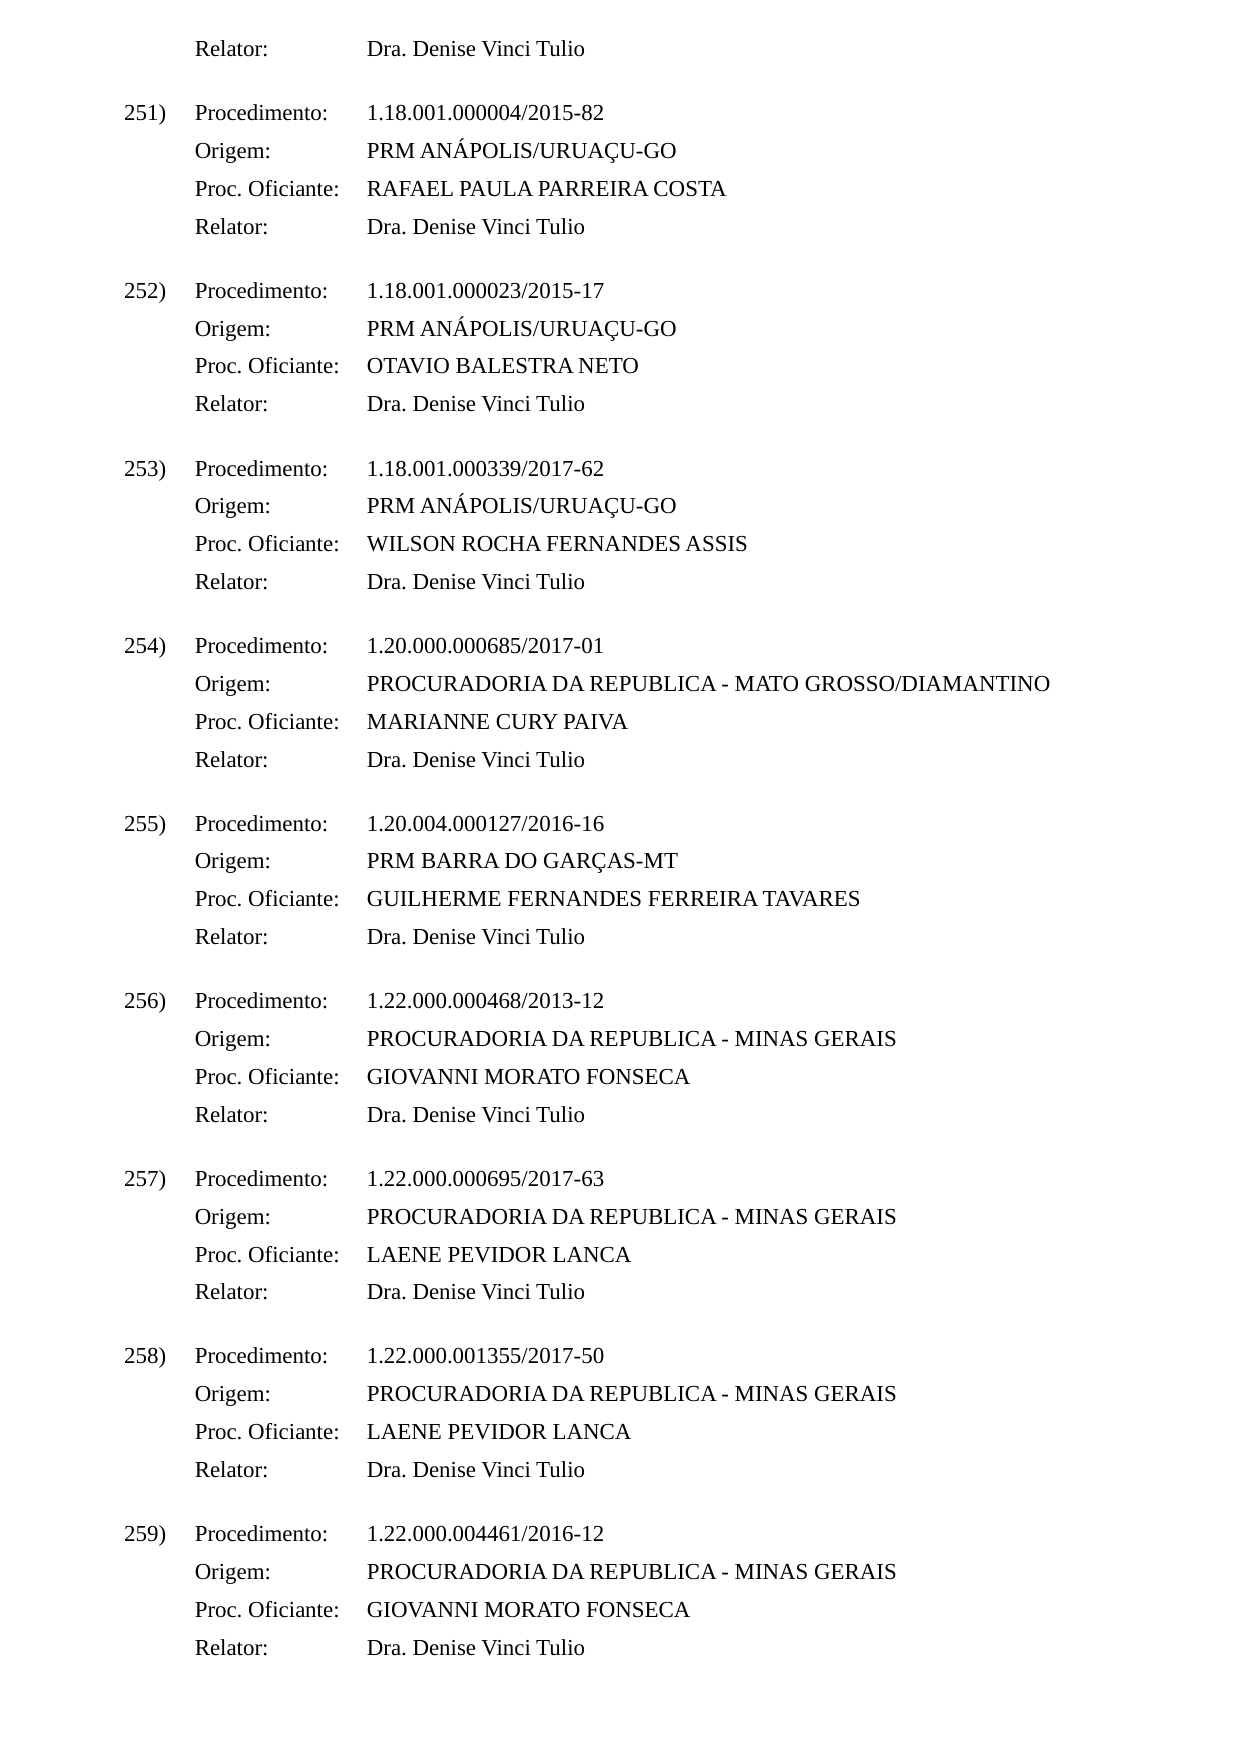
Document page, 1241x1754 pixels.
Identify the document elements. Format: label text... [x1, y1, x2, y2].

table_cell [118, 347, 189, 385]
table_cell [118, 1273, 189, 1311]
table_cell Origem: [189, 487, 361, 524]
table_cell RAFAEL PAULA PARREIRA COSTA [361, 169, 1122, 207]
table_cell [118, 880, 189, 917]
table_cell [118, 30, 189, 67]
table_header Procedimento: [189, 1337, 361, 1375]
table_header 1.20.004.000127/2016-16 [361, 804, 1122, 842]
table_header 1.18.001.000339/2017-62 [361, 449, 1122, 487]
table_header Procedimento: [189, 982, 361, 1019]
table_header 1.18.001.000023/2015-17 [361, 271, 1122, 309]
table_cell PRM ANÁPOLIS/URUAÇU-GO [361, 309, 1122, 347]
table_cell [118, 1020, 189, 1057]
table_cell [118, 169, 189, 207]
table_cell [118, 1375, 189, 1412]
table_header 255) [118, 804, 189, 842]
table_header 258) [118, 1337, 189, 1375]
table_cell [118, 1450, 189, 1488]
table_header 254) [118, 626, 189, 664]
table_cell [118, 1413, 189, 1450]
table_cell [118, 740, 189, 778]
table_cell Relator: [189, 562, 361, 600]
table_cell LAENE PEVIDOR LANCA [361, 1235, 1122, 1273]
table_cell Origem: [189, 1552, 361, 1590]
table_cell Origem: [189, 664, 361, 702]
table_header 257) [118, 1159, 189, 1197]
table_cell Origem: [189, 1375, 361, 1412]
table_cell Relator: [189, 207, 361, 245]
table_cell Relator: [189, 1273, 361, 1311]
table_cell Relator: [189, 30, 361, 67]
table_cell [118, 842, 189, 880]
table_cell WILSON ROCHA FERNANDES ASSIS [361, 525, 1122, 562]
table_cell Proc. Oficiante: [189, 347, 361, 385]
table_cell Dra. Denise Vinci Tulio [361, 1273, 1122, 1311]
table_cell [118, 1095, 189, 1133]
table_header Procedimento: [189, 449, 361, 487]
table_cell [118, 309, 189, 347]
table_cell PROCURADORIA DA REPUBLICA - MATO GROSSO/DIAMANTINO [361, 664, 1122, 702]
table_header 253) [118, 449, 189, 487]
table_cell [118, 207, 189, 245]
table_header 1.18.001.000004/2015-82 [361, 94, 1122, 131]
table_header 1.22.000.001355/2017-50 [361, 1337, 1122, 1375]
table_header 1.22.000.004461/2016-12 [361, 1515, 1122, 1552]
table_header Procedimento: [189, 626, 361, 664]
table_header 1.22.000.000468/2013-12 [361, 982, 1122, 1019]
table_cell Dra. Denise Vinci Tulio [361, 740, 1122, 778]
table_cell Dra. Denise Vinci Tulio [361, 30, 1122, 67]
table_cell Dra. Denise Vinci Tulio [361, 562, 1122, 600]
table_cell [118, 664, 189, 702]
table_cell PRM BARRA DO GARÇAS-MT [361, 842, 1122, 880]
table_cell Proc. Oficiante: [189, 1413, 361, 1450]
table_cell Proc. Oficiante: [189, 169, 361, 207]
table_header Procedimento: [189, 271, 361, 309]
table_header Procedimento: [189, 804, 361, 842]
table_cell Relator: [189, 740, 361, 778]
table_cell GIOVANNI MORATO FONSECA [361, 1057, 1122, 1095]
table_header 256) [118, 982, 189, 1019]
table_cell Dra. Denise Vinci Tulio [361, 1628, 1122, 1666]
table_cell [118, 487, 189, 524]
table_cell Origem: [189, 309, 361, 347]
table_cell PROCURADORIA DA REPUBLICA - MINAS GERAIS [361, 1375, 1122, 1412]
table_cell PROCURADORIA DA REPUBLICA - MINAS GERAIS [361, 1552, 1122, 1590]
table_cell PRM ANÁPOLIS/URUAÇU-GO [361, 487, 1122, 524]
table_cell Proc. Oficiante: [189, 1235, 361, 1273]
table_cell Origem: [189, 1020, 361, 1057]
table_cell [118, 1057, 189, 1095]
table_header 251) [118, 94, 189, 131]
table_cell Proc. Oficiante: [189, 702, 361, 740]
table_cell MARIANNE CURY PAIVA [361, 702, 1122, 740]
table_cell Relator: [189, 1450, 361, 1488]
table_header Procedimento: [189, 94, 361, 131]
table_cell Origem: [189, 1197, 361, 1235]
table_cell Relator: [189, 1628, 361, 1666]
table_cell [118, 562, 189, 600]
table_cell Relator: [189, 918, 361, 955]
table_header Procedimento: [189, 1515, 361, 1552]
table_cell OTAVIO BALESTRA NETO [361, 347, 1122, 385]
table_cell [118, 1197, 189, 1235]
table_cell [118, 1552, 189, 1590]
table_header 1.22.000.000695/2017-63 [361, 1159, 1122, 1197]
table_cell [118, 1628, 189, 1666]
table_cell [118, 385, 189, 422]
table_cell GUILHERME FERNANDES FERREIRA TAVARES [361, 880, 1122, 917]
table_cell [118, 1590, 189, 1628]
table_header 259) [118, 1515, 189, 1552]
table_cell GIOVANNI MORATO FONSECA [361, 1590, 1122, 1628]
table_cell Proc. Oficiante: [189, 1057, 361, 1095]
table_cell Origem: [189, 131, 361, 169]
table_cell Dra. Denise Vinci Tulio [361, 385, 1122, 422]
table_cell Proc. Oficiante: [189, 1590, 361, 1628]
table_cell [118, 918, 189, 955]
table_header Procedimento: [189, 1159, 361, 1197]
table_cell Origem: [189, 842, 361, 880]
table_cell Proc. Oficiante: [189, 525, 361, 562]
table_cell Relator: [189, 385, 361, 422]
table_cell Dra. Denise Vinci Tulio [361, 207, 1122, 245]
table_cell Dra. Denise Vinci Tulio [361, 1095, 1122, 1133]
table_cell LAENE PEVIDOR LANCA [361, 1413, 1122, 1450]
table_cell Dra. Denise Vinci Tulio [361, 1450, 1122, 1488]
table_cell PROCURADORIA DA REPUBLICA - MINAS GERAIS [361, 1197, 1122, 1235]
table_cell PRM ANÁPOLIS/URUAÇU-GO [361, 131, 1122, 169]
table_cell PROCURADORIA DA REPUBLICA - MINAS GERAIS [361, 1020, 1122, 1057]
table_cell [118, 525, 189, 562]
table_cell [118, 131, 189, 169]
table_cell Proc. Oficiante: [189, 880, 361, 917]
table_cell [118, 1235, 189, 1273]
table_header 1.20.000.000685/2017-01 [361, 626, 1122, 664]
table_cell [118, 702, 189, 740]
table_header 252) [118, 271, 189, 309]
table_cell Relator: [189, 1095, 361, 1133]
table_cell Dra. Denise Vinci Tulio [361, 918, 1122, 955]
